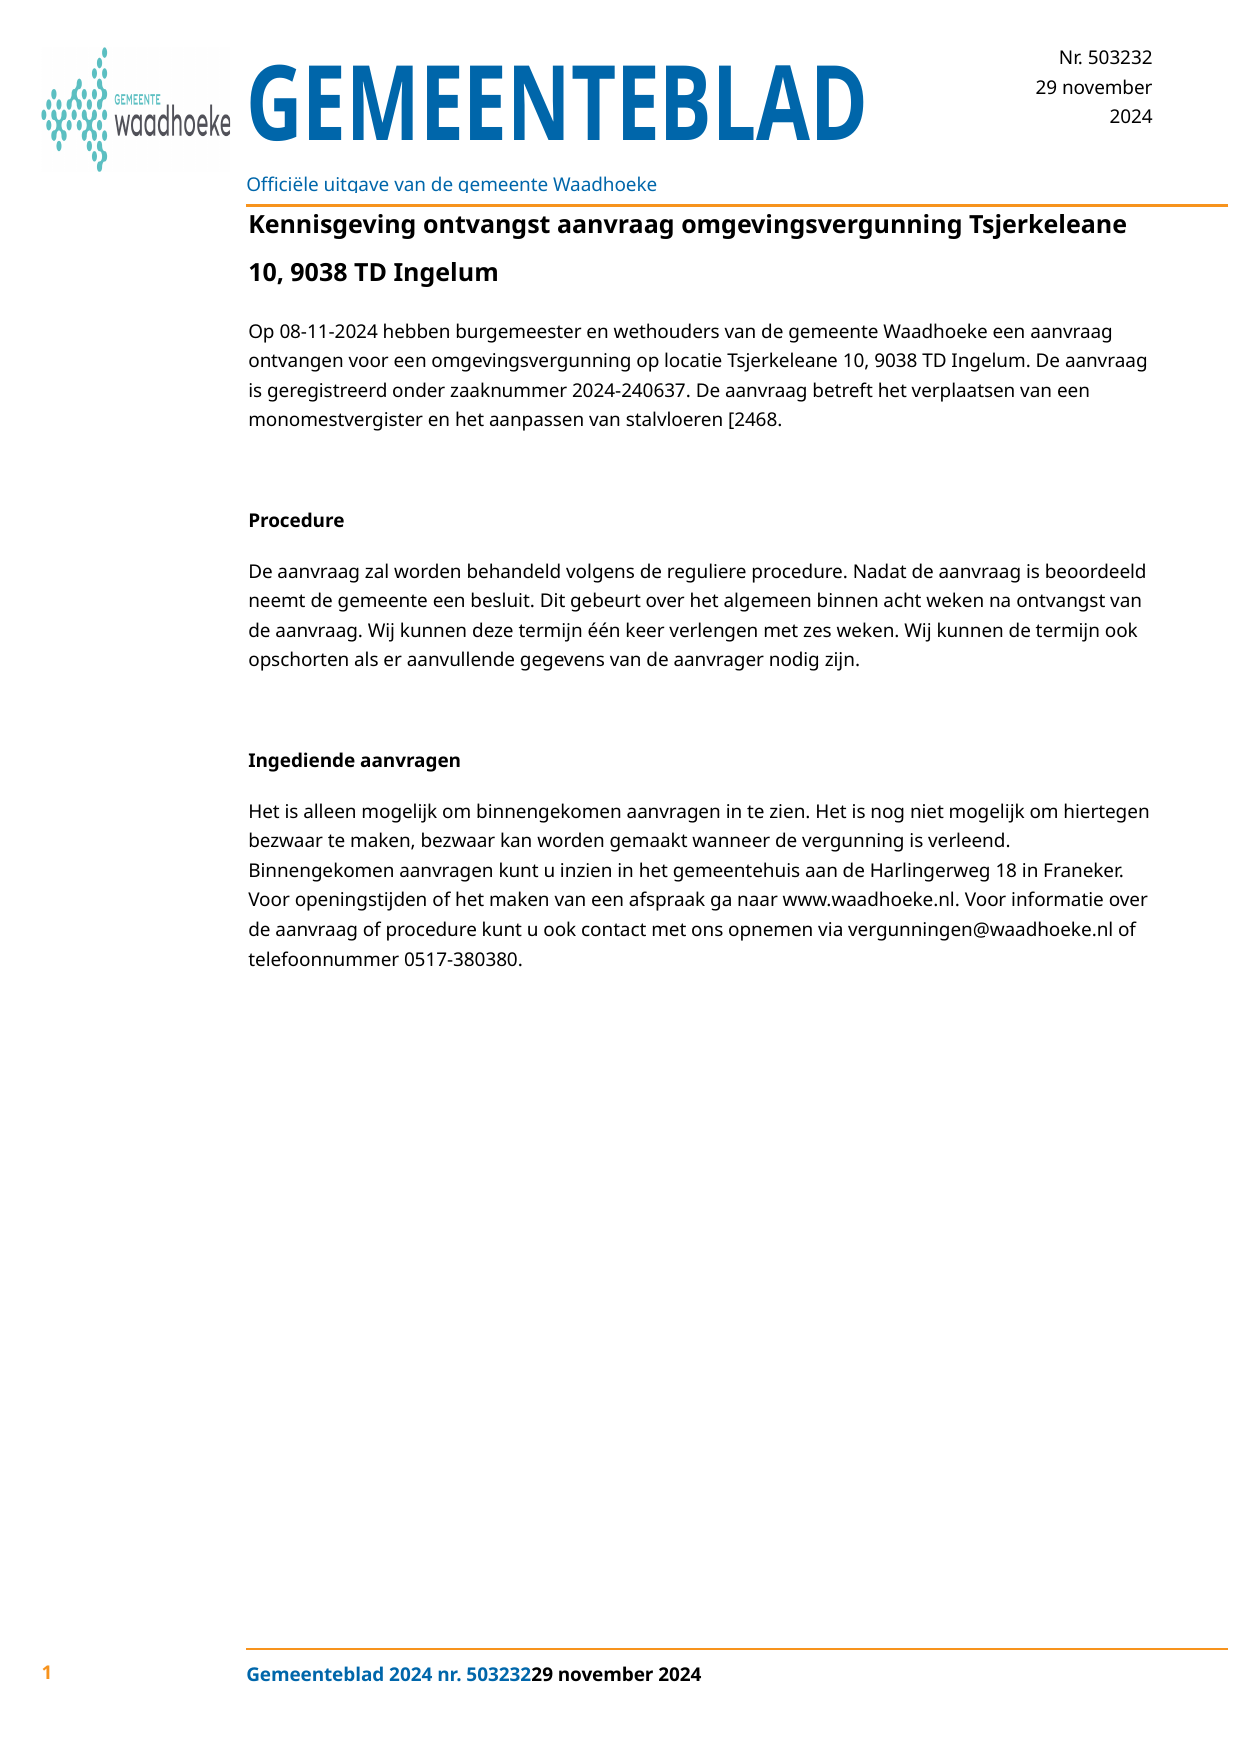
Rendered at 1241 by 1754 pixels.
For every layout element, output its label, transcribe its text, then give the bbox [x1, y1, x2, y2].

text Het is alleen mogelijk om binnengekomen aanvragen in te zien. Het is nog niet mogelijk om hiertegen bezwaar te maken, bezwaar kan worden gemaakt wanneer de vergunning is verleend. Binnengekomen aanvragen kunt u inzien in het gemeentehuis aan de Harlingerweg 18 in Franeker. Voor openingstijden of het maken van een afspraak ga naar www.waadhoeke.nl. Voor informatie over de aanvraag of procedure kunt u ook contact met ons opnemen via vergunningen@waadhoeke.nl of telefoonnummer 0517-380380. [248, 798, 1152, 972]
text Ingediende aanvragen [248, 747, 1152, 773]
text Op 08-11-2024 hebben burgemeester en wethouders van de gemeente Waadhoeke een aanvraag ontvangen voor een omgevingsvergunning op locatie Tsjerkeleane 10, 9038 TD Ingelum. De aanvraag is geregistreerd onder zaaknummer 2024-240637. De aanvraag betreft het verplaatsen van een monomestvergister en het aanpassen van stalvloeren [2468. [248, 318, 1152, 432]
text Kennisgeving ontvangst aanvraag omgevingsvergunning Tsjerkeleane 10, 9038 TD Ingelum [248, 207, 1152, 288]
text Procedure [248, 507, 1152, 533]
text De aanvraag zal worden behandeld volgens de reguliere procedure. Nadat de aanvraag is beoordeeld neemt de gemeente een besluit. Dit gebeurt over het algemeen binnen acht weken na ontvangst van de aanvraag. Wij kunnen deze termijn één keer verlengen met zes weken. Wij kunnen de termijn ook opschorten als er aanvullende gegevens van de aanvrager nodig zijn. [248, 558, 1152, 672]
picture [41, 47, 231, 172]
